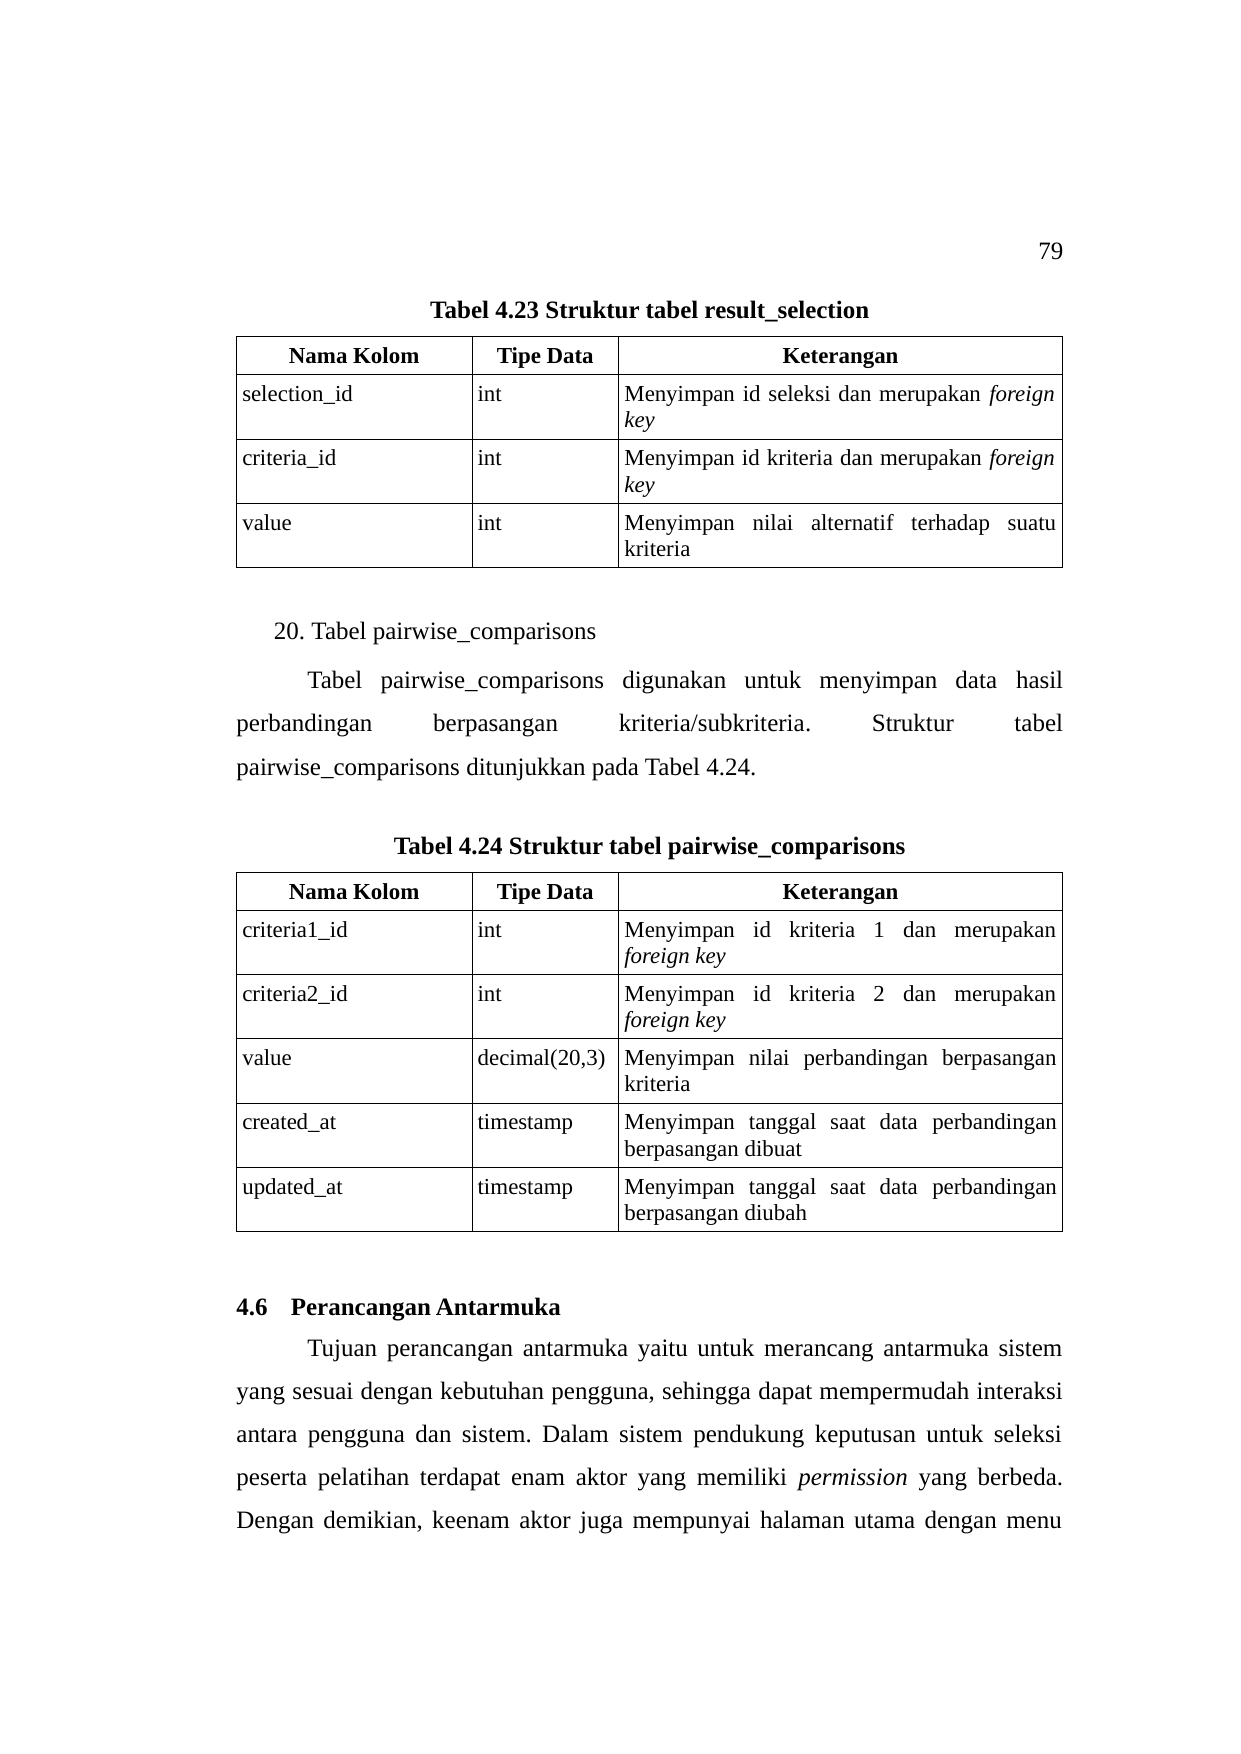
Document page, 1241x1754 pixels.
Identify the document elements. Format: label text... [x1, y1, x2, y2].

table_cell created_at [237, 1104, 472, 1167]
list Tabel pairwise_comparisons [274, 616, 1063, 645]
table_cell int [473, 911, 618, 974]
table_cell Menyimpan tanggal saat data perbandingan berpasangan dibuat [619, 1104, 1062, 1167]
table_cell Menyimpan id kriteria 1 dan merupakan foreign key [619, 911, 1062, 974]
table_cell criteria2_id [237, 975, 472, 1038]
table_header Nama Kolom [237, 337, 472, 374]
table_cell int [473, 504, 618, 567]
table_cell Menyimpan tanggal saat data perbandingan berpasangan diubah [619, 1168, 1062, 1231]
subtitle Perancangan Antarmuka [236, 1292, 1063, 1321]
table_header Tipe Data [473, 337, 618, 374]
text Tabel 4.24 Struktur tabel pairwise_comparisons [236, 831, 1063, 859]
table_cell timestamp [473, 1168, 618, 1231]
table_cell Menyimpan id kriteria 2 dan merupakan foreign key [619, 975, 1062, 1038]
table_header Nama Kolom [237, 873, 472, 910]
text Tujuan perancangan antarmuka yaitu untuk merancang antarmuka sistem yang sesuai dengan kebutuhan pengguna, sehingga dapat mempermudah interaksi antara pengguna dan sistem. Dalam sistem pendukung keputusan untuk seleksi peserta pelatihan terdapat enam aktor yang memiliki permission yang berbeda. Dengan demikian, keenam aktor juga mempunyai halaman utama dengan menu [236, 1333, 1063, 1534]
table_cell Menyimpan nilai perbandingan berpasangan kriteria [619, 1039, 1062, 1103]
table_cell value [237, 504, 472, 567]
table_cell decimal(20,3) [473, 1039, 618, 1103]
text Tabel pairwise_comparisons digunakan untuk menyimpan data hasil perbandingan berpasangan kriteria/subkriteria. Struktur tabel pairwise_comparisons ditunjukkan pada Tabel 4.24. [236, 665, 1063, 780]
table_cell criteria1_id [237, 911, 472, 974]
table_cell selection_id [237, 375, 472, 438]
table_cell timestamp [473, 1104, 618, 1167]
table_header Keterangan [619, 337, 1062, 374]
table_cell int [473, 975, 618, 1038]
table_header Tipe Data [473, 873, 618, 910]
table_cell Menyimpan id seleksi dan merupakan foreign key [619, 375, 1062, 438]
table_cell value [237, 1039, 472, 1103]
table_cell int [473, 440, 618, 503]
table_cell criteria_id [237, 440, 472, 503]
table_header Keterangan [619, 873, 1062, 910]
table_cell Menyimpan nilai alternatif terhadap suatu kriteria [619, 504, 1062, 567]
table_cell int [473, 375, 618, 438]
text Tabel 4.23 Struktur tabel result_selection [236, 295, 1063, 324]
table_cell Menyimpan id kriteria dan merupakan foreign key [619, 440, 1062, 503]
table_cell updated_at [237, 1168, 472, 1231]
